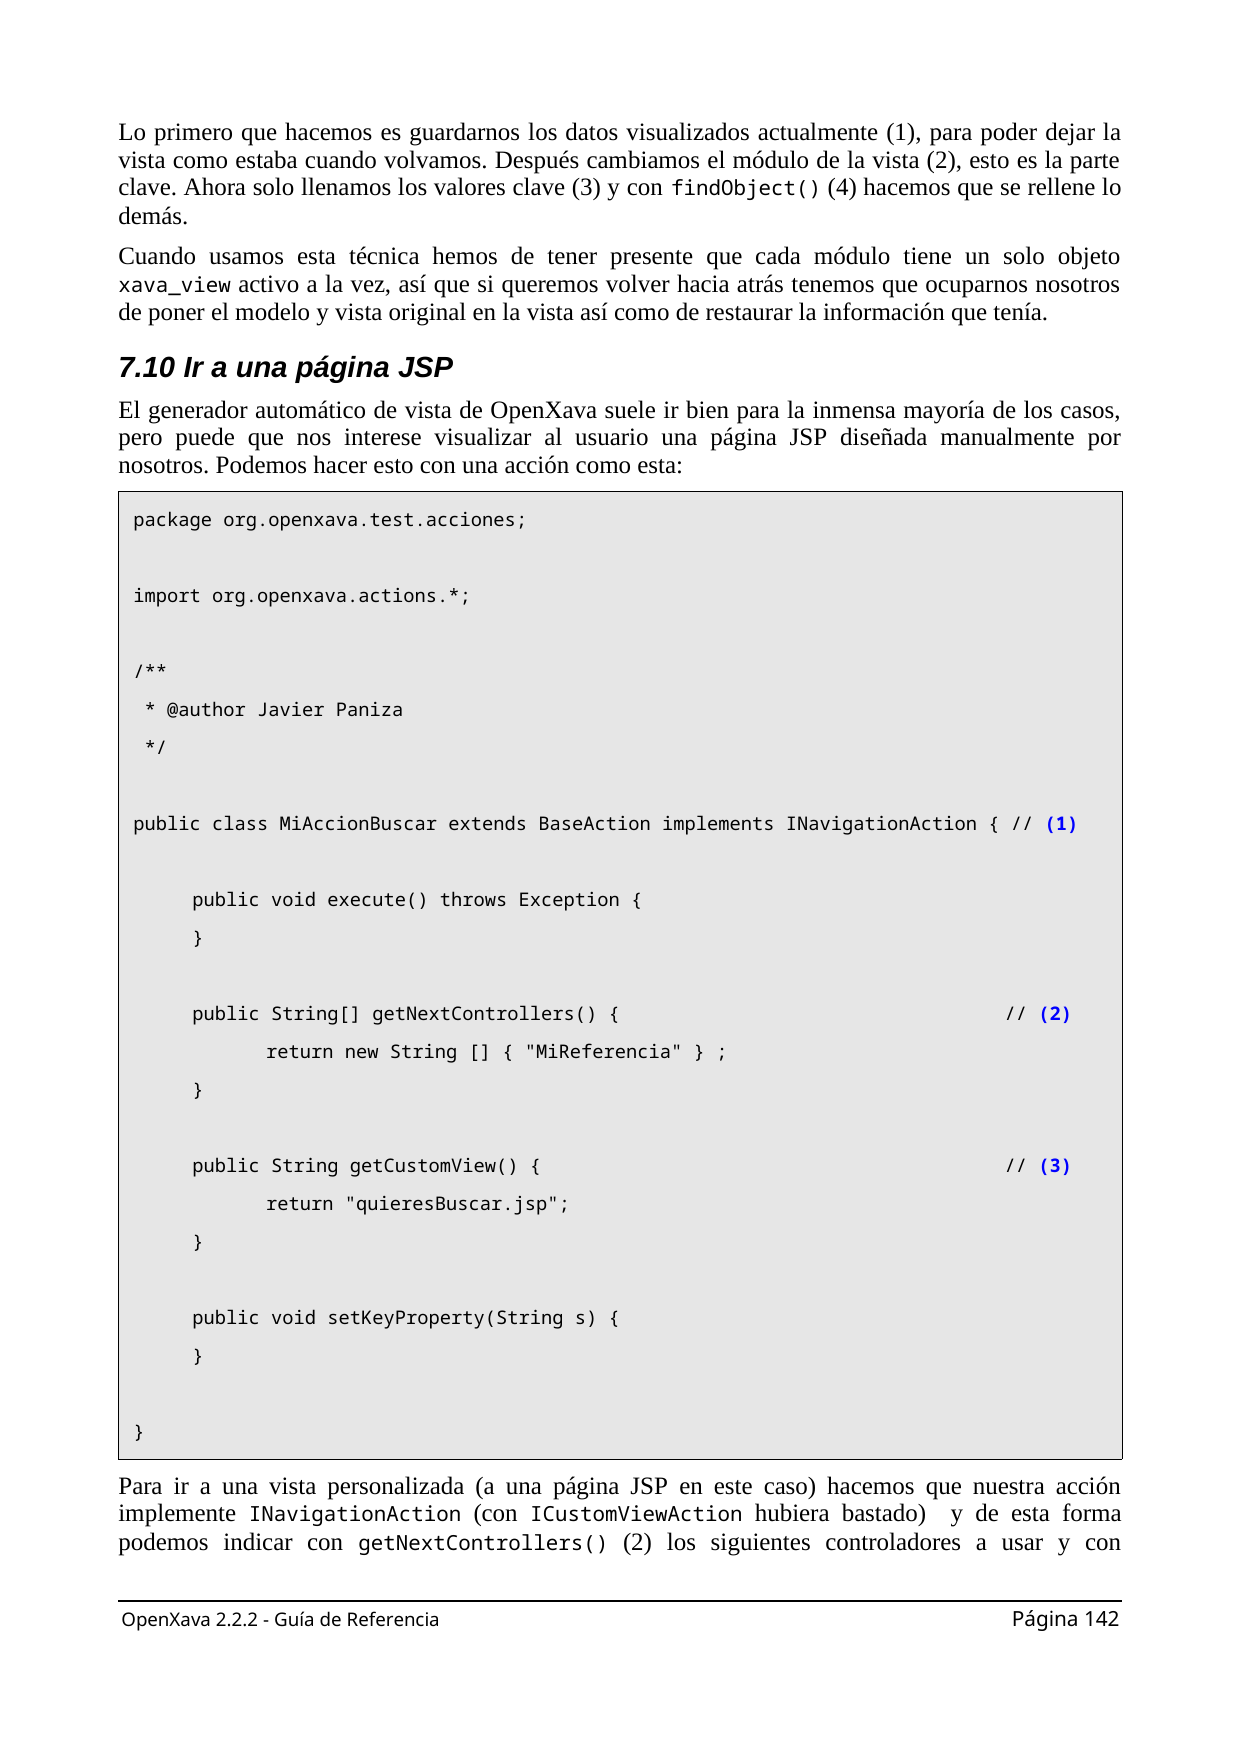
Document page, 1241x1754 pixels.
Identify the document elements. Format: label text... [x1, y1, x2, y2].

text public String getCustomView() { // (3) [119, 1138, 1122, 1176]
text return new String [] { "MiReferencia" } ; [119, 1024, 1122, 1062]
text } [119, 910, 1122, 948]
text package org.openxava.test.acciones; [119, 492, 1122, 529]
text } [119, 1404, 1122, 1459]
text } [119, 1062, 1122, 1100]
text } [119, 1328, 1122, 1366]
text public void execute() throws Exception { [119, 872, 1122, 910]
text * @author Javier Paniza [119, 682, 1122, 719]
text Cuando usamos esta técnica hemos de tener presente que cada módulo tiene un solo objeto xava_view activo a la vez, así que si queremos volver hacia atrás tenemos que ocuparnos nosotros de poner el modelo y vista original en la vista así como de restaurar la información que tenía. [118, 242, 1122, 326]
text El generador automático de vista de OpenXava suele ir bien para la inmensa mayoría de los casos, pero puede que nos interese visualizar al usuario una página JSP diseñada manualmente por nosotros. Podemos hacer esto con una acción como esta: [118, 396, 1122, 479]
text return "quieresBuscar.jsp"; [119, 1176, 1122, 1214]
text /** [119, 643, 1122, 682]
text import org.openxava.actions.*; [119, 567, 1122, 606]
subtitle Ir a una página JSP [118, 351, 1122, 383]
text Para ir a una vista personalizada (a una página JSP en este caso) hacemos que nuestra acción implemente INavigationAction (con ICustomViewAction hubiera bastado) y de esta forma podemos indicar con getNextControllers() (2) los siguientes controladores a usar y con [118, 1472, 1122, 1556]
text public void setKeyProperty(String s) { [119, 1290, 1122, 1328]
text Lo primero que hacemos es guardarnos los datos visualizados actualmente (1), para poder dejar la vista como estaba cuando volvamos. Después cambiamos el módulo de la vista (2), esto es la parte clave. Ahora solo llenamos los valores clave (3) y con findObject() (4) hacemos que se rellene lo demás. [118, 118, 1122, 229]
text } [119, 1214, 1122, 1252]
text public String[] getNextControllers() { // (2) [119, 986, 1122, 1024]
text */ [119, 719, 1122, 758]
text public class MiAccionBuscar extends BaseAction implements INavigationAction { // (1) [119, 796, 1122, 834]
